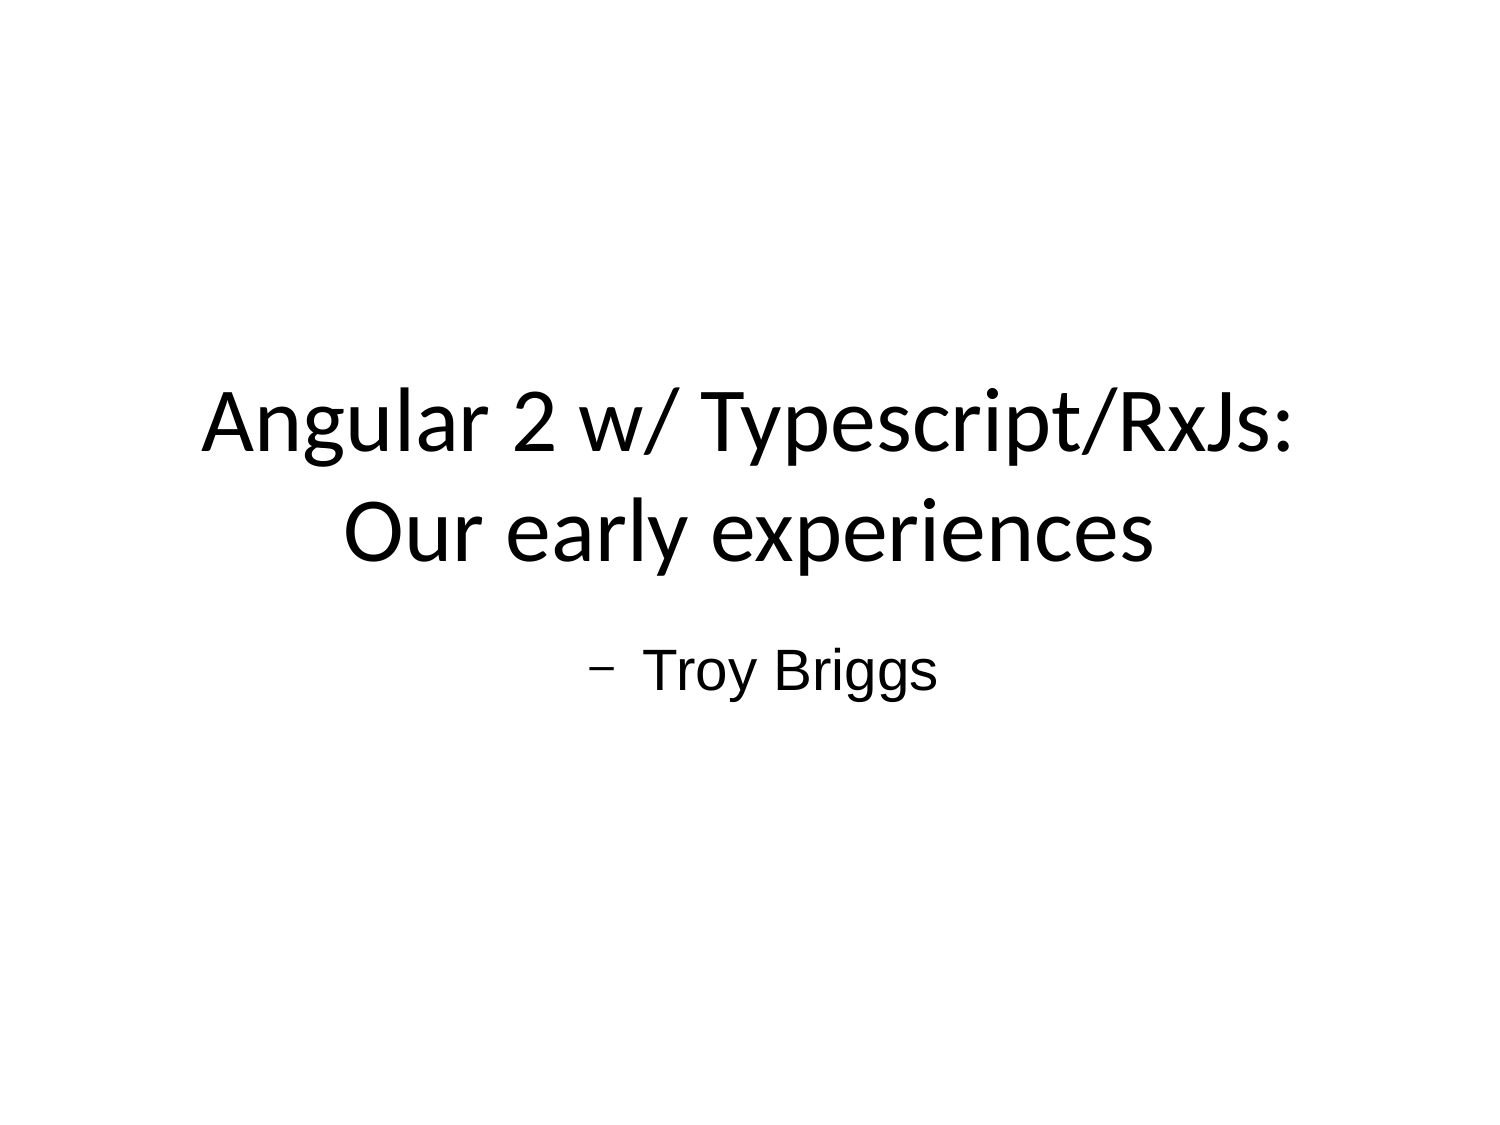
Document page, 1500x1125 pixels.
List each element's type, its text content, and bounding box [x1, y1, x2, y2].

list Troy Briggs [195, 637, 1246, 925]
title Angular 2 w/ Typescript/RxJs: Our early experiences [112, 349, 1388, 591]
